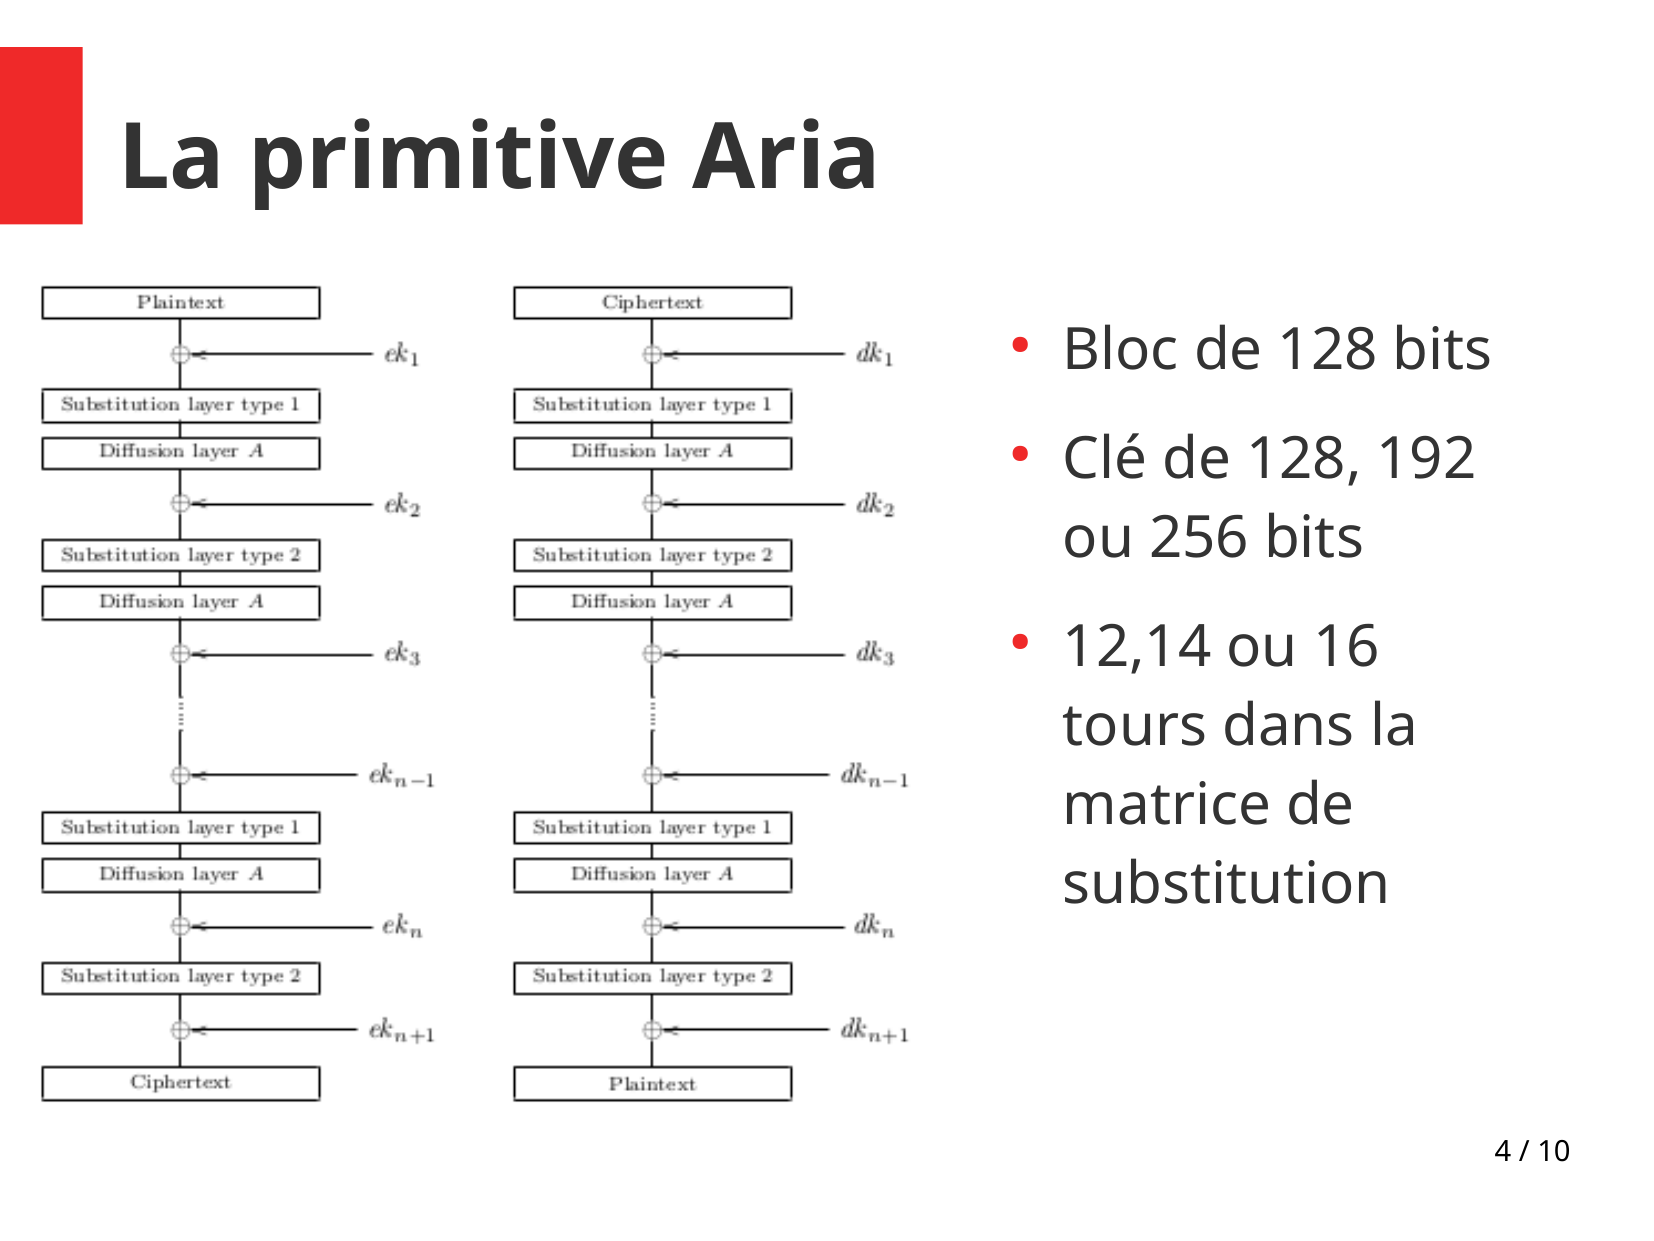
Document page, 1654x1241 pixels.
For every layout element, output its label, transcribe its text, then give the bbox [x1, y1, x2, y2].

list Bloc de 128 bits Clé de 128, 192 ou 256 bits 12,14 ou 16 tours dans la matrice de substitution [992, 307, 1536, 1074]
picture [20, 236, 946, 1123]
title La primitive Aria [118, 49, 1571, 257]
